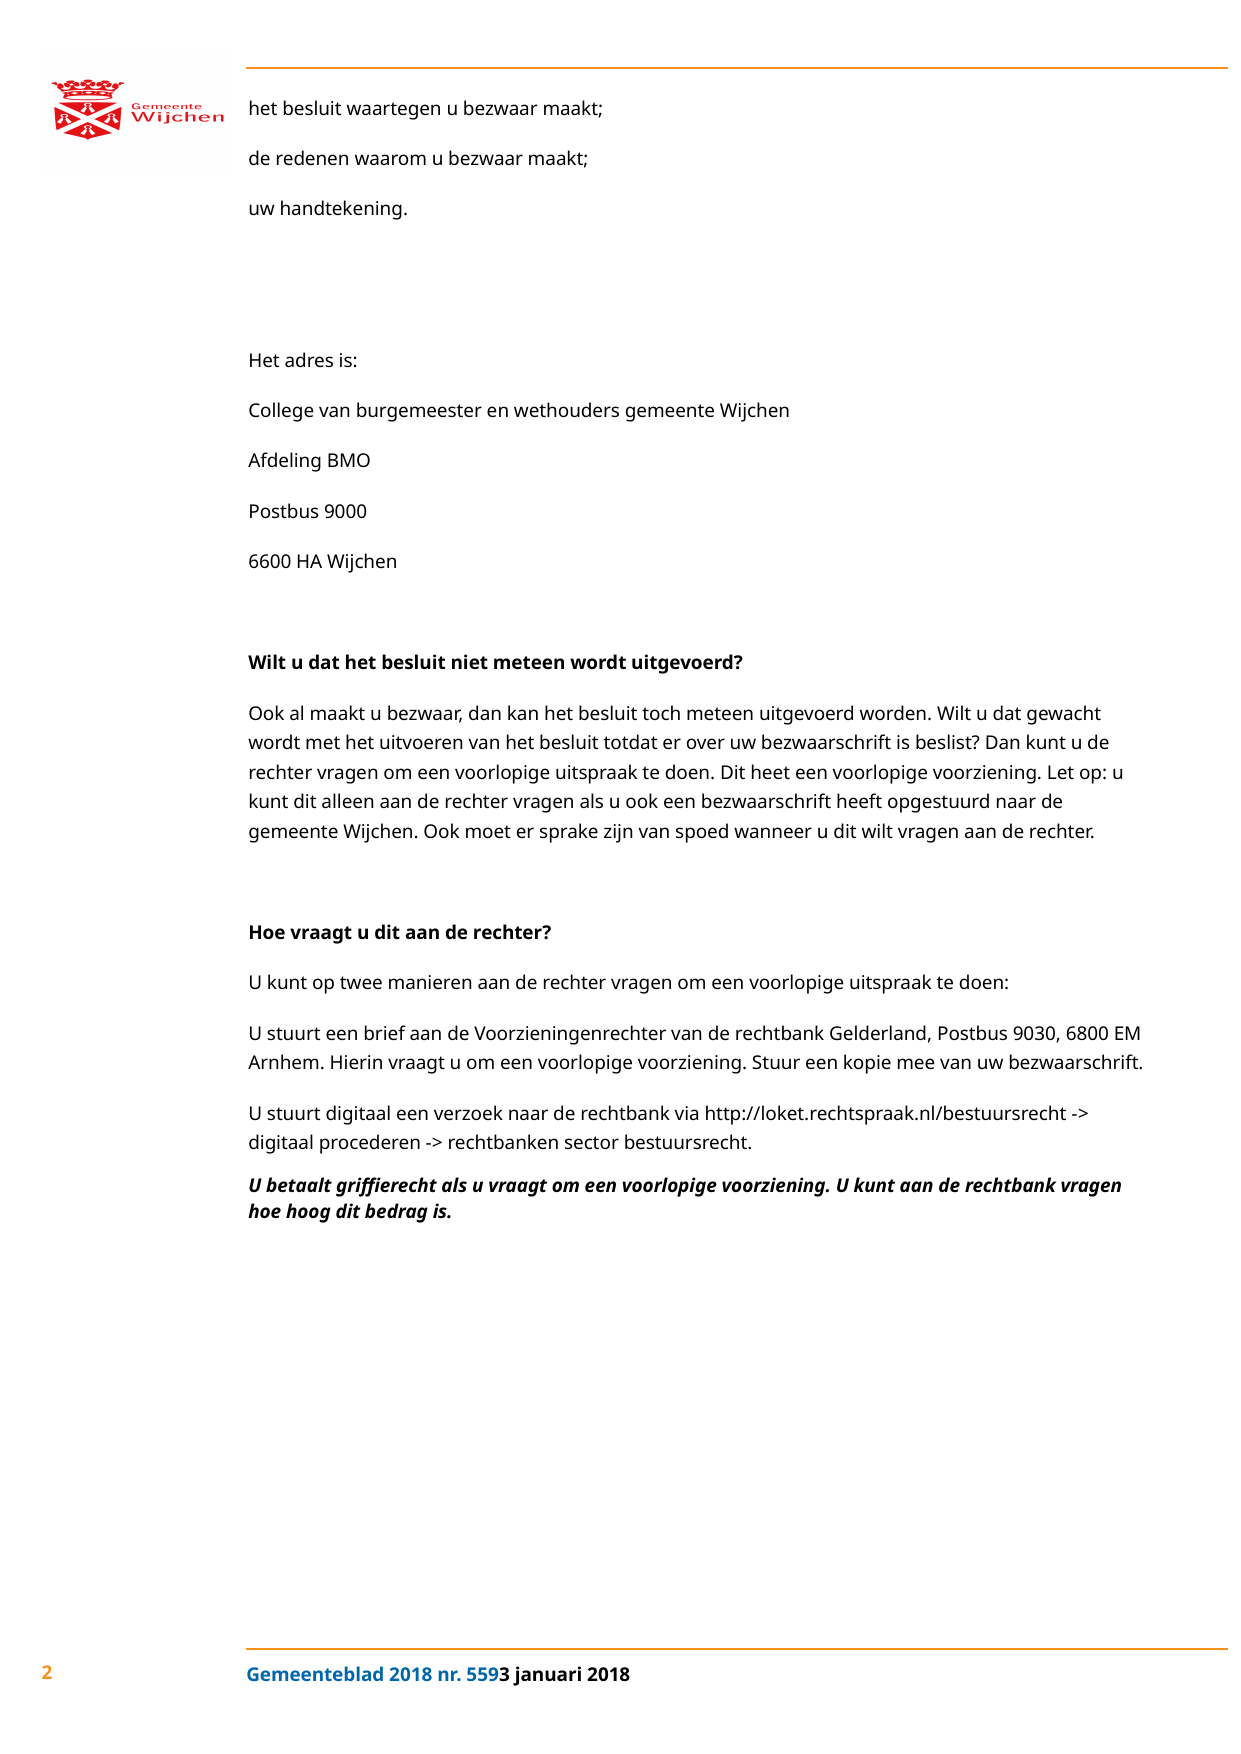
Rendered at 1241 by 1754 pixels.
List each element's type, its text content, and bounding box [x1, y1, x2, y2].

text U stuurt een brief aan de Voorzieningenrechter van de rechtbank Gelderland, Postbus 9030, 6800 EM Arnhem. Hierin vraagt u om een voorlopige voorziening. Stuur een kopie mee van uw bezwaarschrift. [248, 1020, 1152, 1075]
text Afdeling BMO [248, 448, 1152, 473]
picture [41, 47, 231, 172]
text 6600 HA Wijchen [248, 548, 1152, 574]
text Het adres is: [248, 347, 1152, 373]
text Ook al maakt u bezwaar, dan kan het besluit toch meteen uitgevoerd worden. Wilt u dat gewacht wordt met het uitvoeren van het besluit totdat er over uw bezwaarschrift is beslist? Dan kunt u de rechter vragen om een voorlopige uitspraak te doen. Dit heet een voorlopige voorziening. Let op: u kunt dit alleen aan de rechter vragen als u ook een bezwaarschrift heeft opgestuurd naar de gemeente Wijchen. Ook moet er sprake zijn van spoed wanneer u dit wilt vragen aan de rechter. [248, 700, 1152, 844]
text de redenen waarom u bezwaar maakt; [248, 145, 1152, 171]
text U stuurt digitaal een verzoek naar de rechtbank via http://loket.rechtspraak.nl/bestuursrecht -> digitaal procederen -> rechtbanken sector bestuursrecht. [248, 1100, 1152, 1155]
text Wilt u dat het besluit niet meteen wordt uitgevoerd? [248, 649, 1152, 675]
text Postbus 9000 [248, 498, 1152, 524]
text College van burgemeester en wethouders gemeente Wijchen [248, 397, 1152, 423]
text U kunt op twee manieren aan de rechter vragen om een voorlopige uitspraak te doen: [248, 969, 1152, 995]
text uw handtekening. [248, 196, 1152, 221]
text Hoe vraagt u dit aan de rechter? [248, 919, 1152, 945]
text het besluit waartegen u bezwaar maakt; [248, 95, 1152, 121]
text U betaalt griffierecht als u vraagt om een voorlopige voorziening. U kunt aan de rechtbank vragen hoe hoog dit bedrag is. [248, 1172, 1152, 1224]
